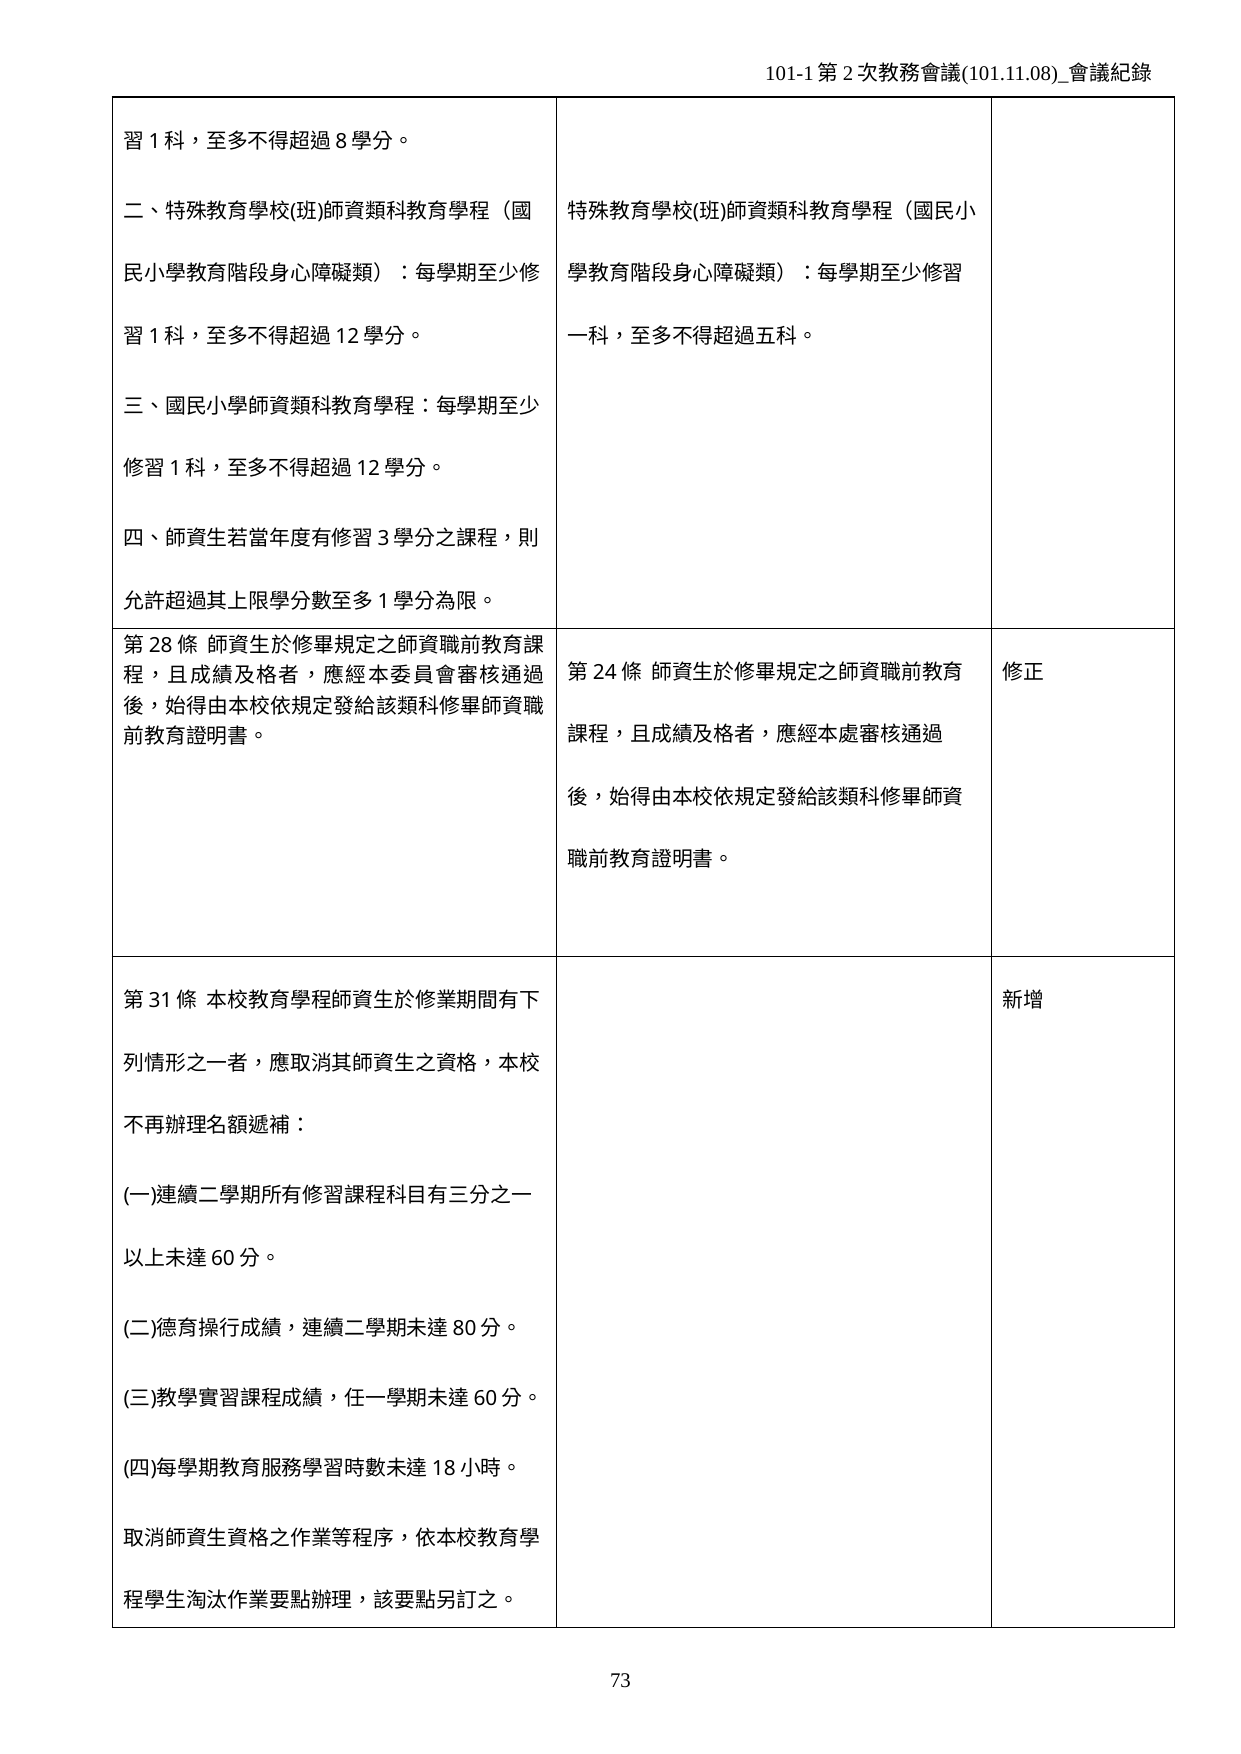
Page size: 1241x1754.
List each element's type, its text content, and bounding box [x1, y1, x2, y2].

table_cell 新增 [992, 957, 1174, 1627]
table_cell 第28條 師資生於修畢規定之師資職前教育課程，且成績及格者，應經本委員會審核通過後，始得由本校依規定發給該類科修畢師資職前教育證明書。 [113, 629, 556, 956]
table_cell 修正 [992, 629, 1174, 956]
table_cell [992, 98, 1174, 627]
table_cell 習1科，至多不得超過8學分。 二、特殊教育學校(班)師資類科教育學程（國民小學教育階段身心障礙類）：每學期至少修習1科，至多不得超過12學分。 三、國民小學師資類科教育學程：每學期至少修習1科，至多不得超過12學分。 四、師資生若當年度有修習3學分之課程，則允許超過其上限學分數至多1學分為限。 [113, 98, 556, 627]
table_cell 特殊教育學校(班)師資類科教育學程（國民小學教育階段身心障礙類）：每學期至少修習一科，至多不得超過五科。 [557, 98, 991, 627]
table_cell [557, 957, 991, 1627]
table_cell 第31條 本校教育學程師資生於修業期間有下列情形之一者，應取消其師資生之資格，本校不再辦理名額遞補： (一)連續二學期所有修習課程科目有三分之一以上未達60分。 (二)德育操行成績，連續二學期未達80分。 (三)教學實習課程成績，任一學期未達60分。 (四)每學期教育服務學習時數未達18小時。 取消師資生資格之作業等程序，依本校教育學程學生淘汰作業要點辦理，該要點另訂之。 [113, 957, 556, 1627]
table_cell 第24條 師資生於修畢規定之師資職前教育課程，且成績及格者，應經本處審核通過後，始得由本校依規定發給該類科修畢師資職前教育證明書。 [557, 629, 991, 956]
